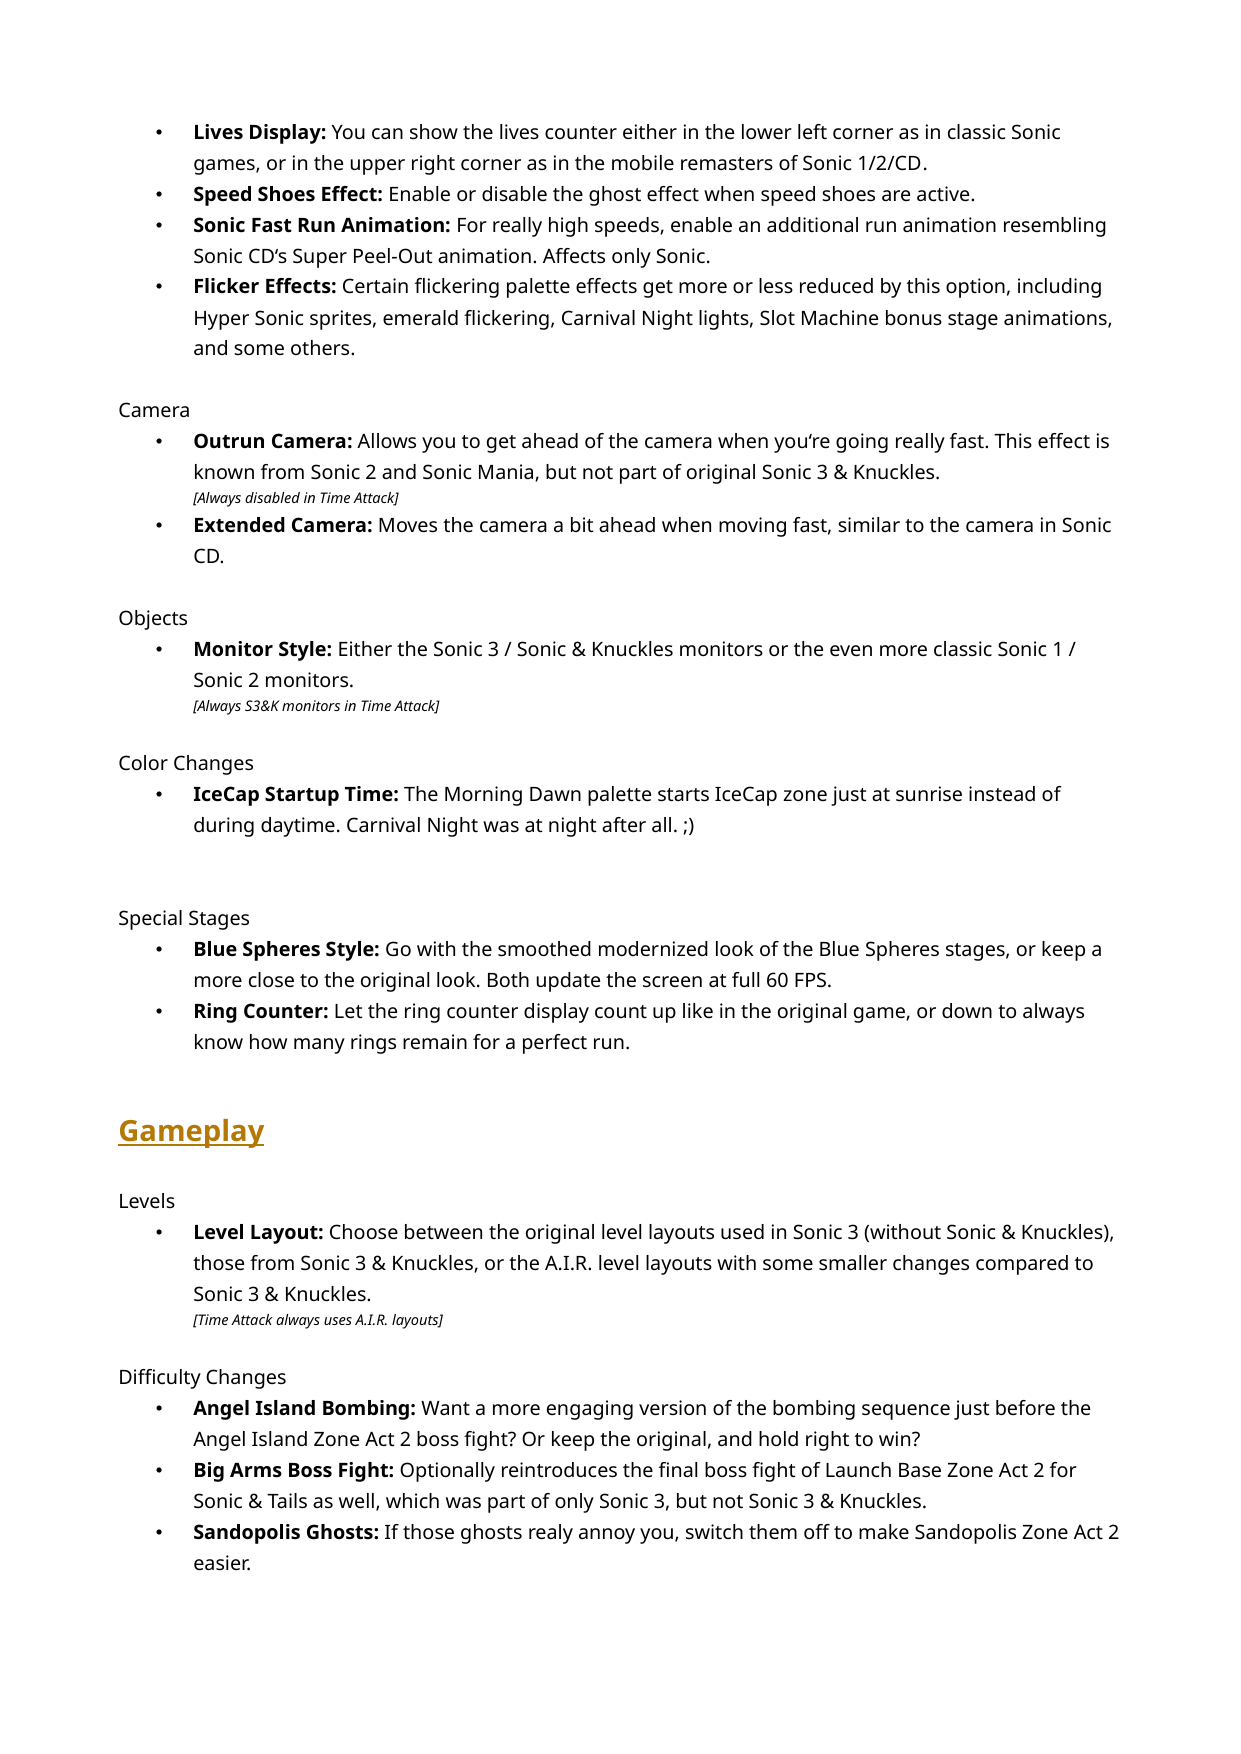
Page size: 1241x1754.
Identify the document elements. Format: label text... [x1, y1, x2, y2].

text Objects [118, 604, 1122, 631]
list Sandopolis Ghosts: If those ghosts realy annoy you, switch them off to make Sandopolis Zone Act 2 easier. [156, 1518, 1122, 1576]
text Difficulty Changes [118, 1364, 1122, 1391]
text Color Changes [118, 749, 1122, 776]
list Extended Camera: Moves the camera a bit ahead when moving fast, similar to the camera in Sonic CD. [156, 511, 1122, 569]
text Levels [118, 1187, 1122, 1214]
list Big Arms Boss Fight: Optionally reintroduces the final boss fight of Launch Base Zone Act 2 for Sonic & Tails as well, which was part of only Sonic 3, but not Sonic 3 & Knuckles. [156, 1456, 1122, 1514]
list Sonic Fast Run Animation: For really high speeds, enable an additional run animation resembling Sonic CD‘s Super Peel-Out animation. Affects only Sonic. [156, 211, 1122, 269]
list Outrun Camera: Allows you to get ahead of the camera when you‘re going really fast. This effect is known from Sonic 2 and Sonic Mania, but not part of original Sonic 3 & Knuckles. [Always disabled in Time Attack] [156, 427, 1122, 508]
list Blue Spheres Style: Go with the smoothed modernized look of the Blue Spheres stages, or keep a more close to the original look. Both update the screen at full 60 FPS. [156, 935, 1122, 993]
text Special Stages [118, 904, 1122, 931]
list Monitor Style: Either the Sonic 3 / Sonic & Knuckles monitors or the even more classic Sonic 1 / Sonic 2 monitors. [Always S3&K monitors in Time Attack] [156, 635, 1122, 716]
list Angel Island Bombing: Want a more engaging version of the bombing sequence just before the Angel Island Zone Act 2 boss fight? Or keep the original, and hold right to win? [156, 1394, 1122, 1452]
text Camera [118, 397, 1122, 423]
list Lives Display: You can show the lives counter either in the lower left corner as in classic Sonic games, or in the upper right corner as in the mobile remasters of Sonic 1/2/CD. [156, 118, 1122, 176]
list Flicker Effects: Certain flickering palette effects get more or less reduced by this option, including Hyper Sonic sprites, emerald flickering, Carnival Night lights, Slot Machine bonus stage animations, and some others. [156, 273, 1122, 362]
list IceCap Startup Time: The Morning Dawn palette starts IceCap zone just at sunrise instead of during daytime. Carnival Night was at night after all. ;) [156, 780, 1122, 838]
list Speed Shoes Effect: Enable or disable the ghost effect when speed shoes are active. [156, 180, 1122, 207]
list Level Layout: Choose between the original level layouts used in Sonic 3 (without Sonic & Knuckles), those from Sonic 3 & Knuckles, or the A.I.R. level layouts with some smaller changes compared to Sonic 3 & Knuckles. [Time Attack always uses A.I.R. layouts] [156, 1218, 1122, 1330]
subtitle Gameplay [118, 1111, 1122, 1150]
list Ring Counter: Let the ring counter display count up like in the original game, or down to always know how many rings remain for a perfect run. [156, 997, 1122, 1055]
